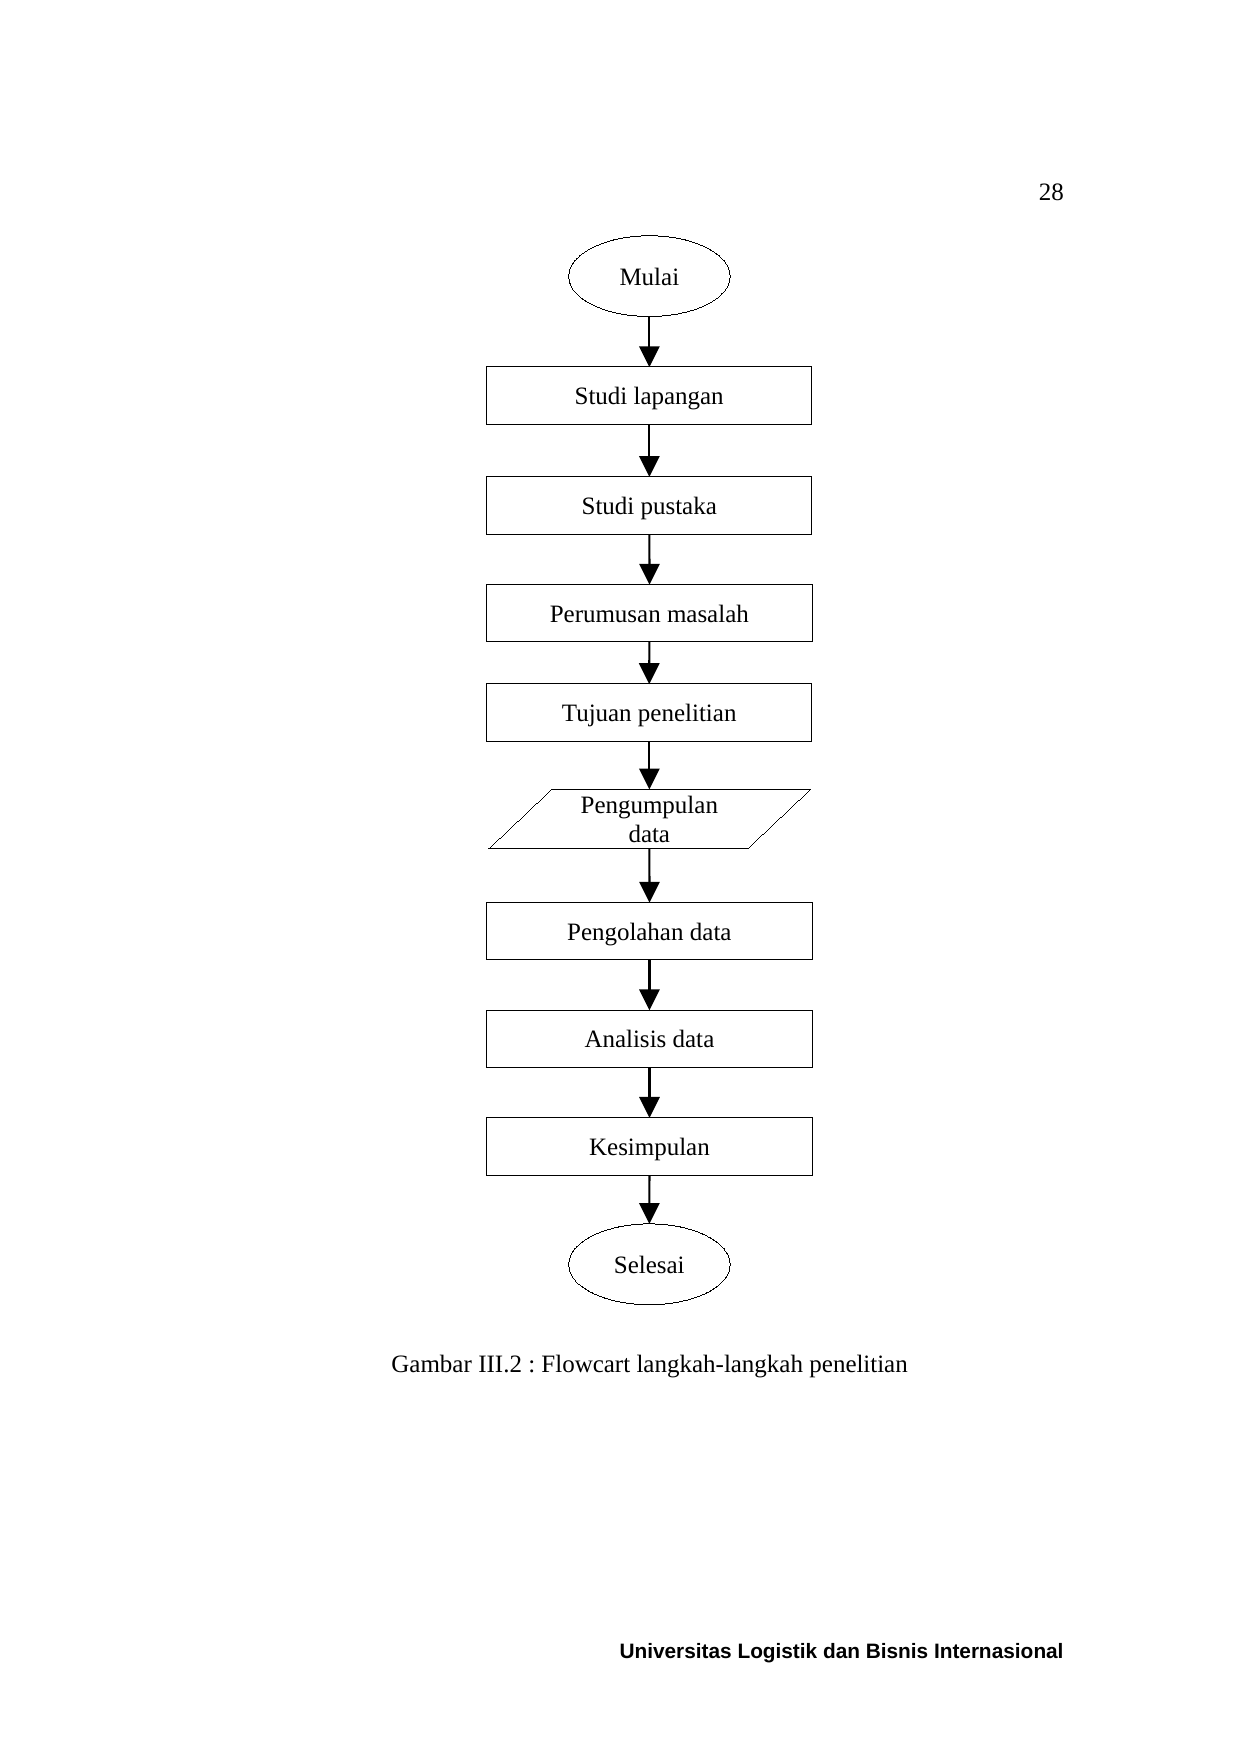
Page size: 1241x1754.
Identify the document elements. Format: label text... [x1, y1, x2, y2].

text Gambar III.2 : Flowcart langkah-langkah penelitian [321, 265, 978, 1377]
